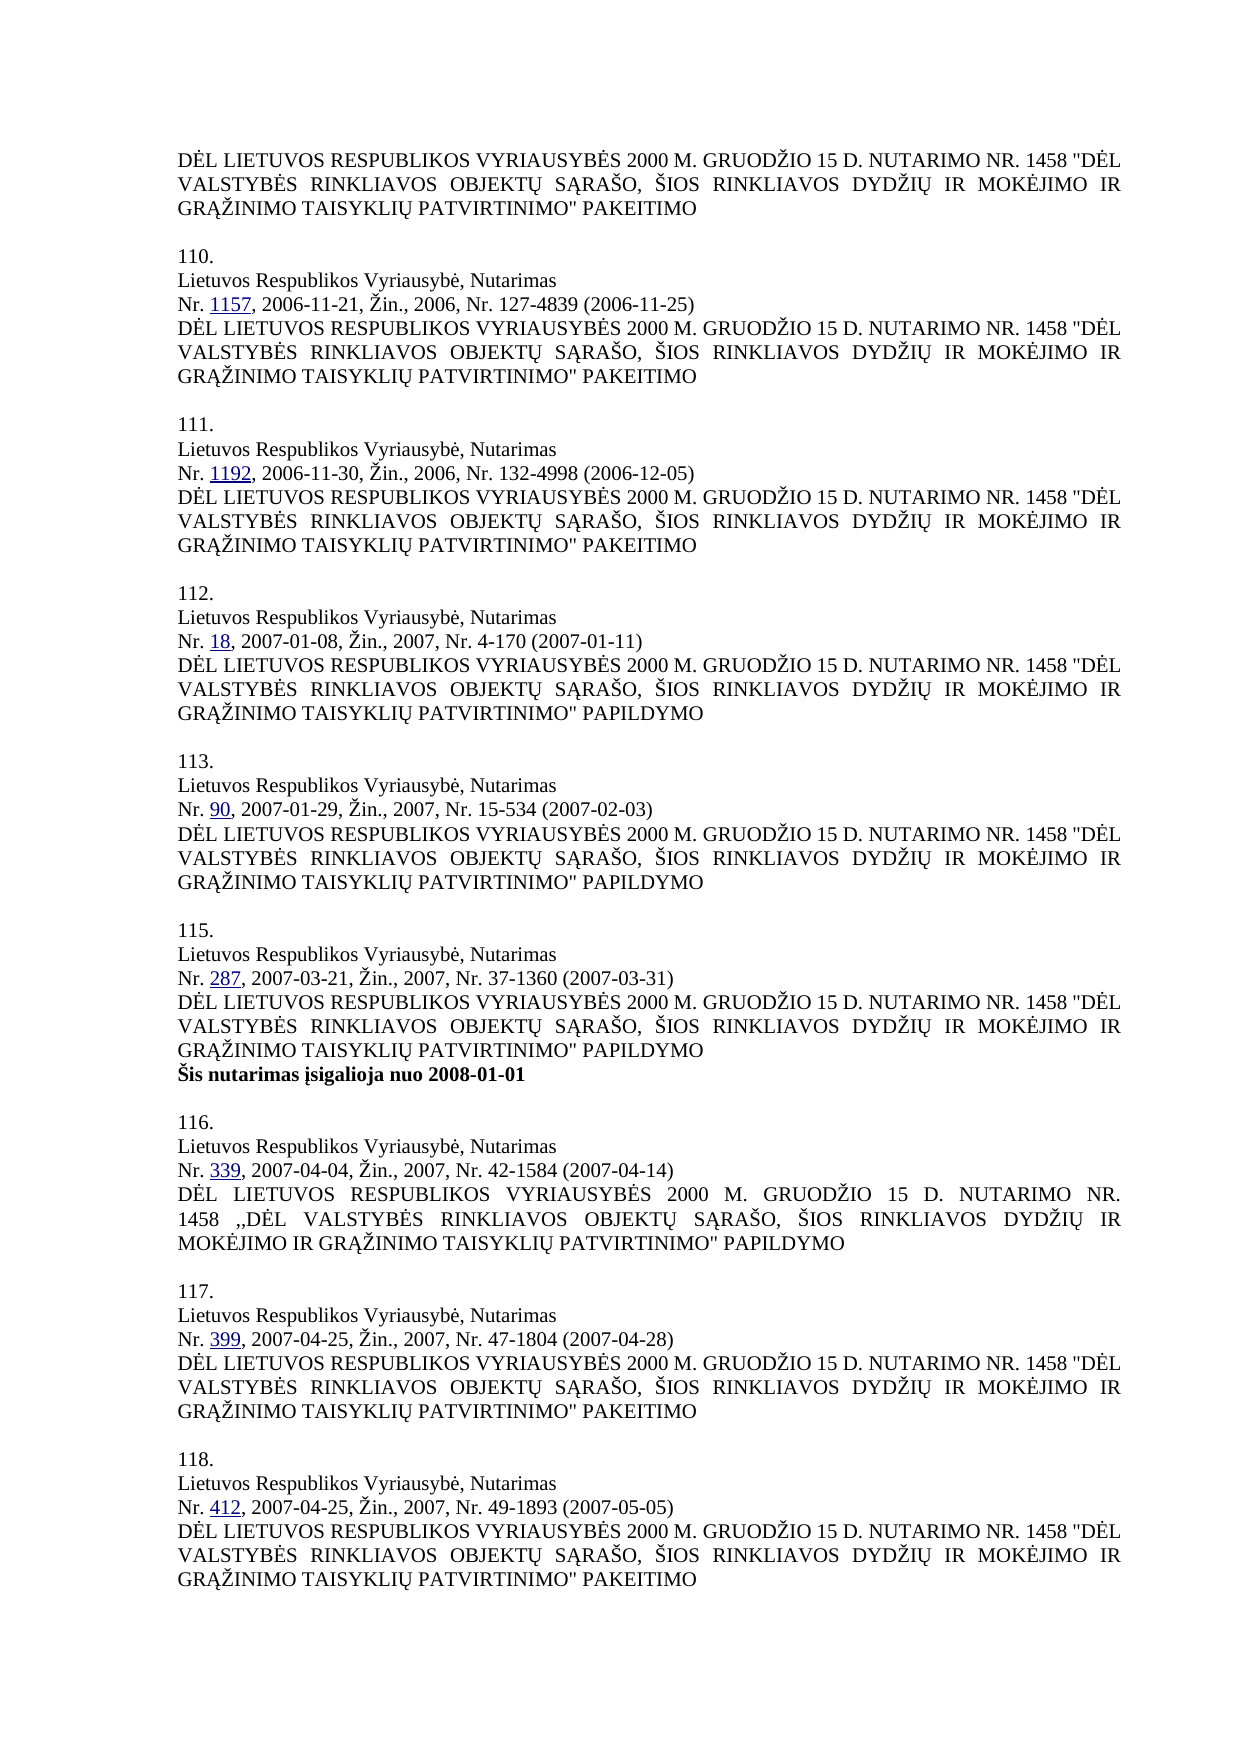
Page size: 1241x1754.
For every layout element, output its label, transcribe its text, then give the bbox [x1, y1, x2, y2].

text Lietuvos Respublikos Vyriausybė, Nutarimas [177, 1303, 1122, 1327]
text DĖL LIETUVOS RESPUBLIKOS VYRIAUSYBĖS 2000 M. GRUODŽIO 15 D. NUTARIMO NR. 1458 "DĖL VALSTYBĖS RINKLIAVOS OBJEKTŲ SĄRAŠO, ŠIOS RINKLIAVOS DYDŽIŲ IR MOKĖJIMO IR GRĄŽINIMO TAISYKLIŲ PATVIRTINIMO" PAKEITIMO [177, 484, 1122, 557]
text DĖL LIETUVOS RESPUBLIKOS VYRIAUSYBĖS 2000 M. GRUODŽIO 15 D. NUTARIMO NR. 1458 "DĖL VALSTYBĖS RINKLIAVOS OBJEKTŲ SĄRAŠO, ŠIOS RINKLIAVOS DYDŽIŲ IR MOKĖJIMO IR GRĄŽINIMO TAISYKLIŲ PATVIRTINIMO" PAKEITIMO [177, 148, 1122, 220]
text DĖL LIETUVOS RESPUBLIKOS VYRIAUSYBĖS 2000 M. GRUODŽIO 15 D. NUTARIMO NR. 1458 "DĖL VALSTYBĖS RINKLIAVOS OBJEKTŲ SĄRAŠO, ŠIOS RINKLIAVOS DYDŽIŲ IR MOKĖJIMO IR GRĄŽINIMO TAISYKLIŲ PATVIRTINIMO" PAPILDYMO [177, 821, 1122, 894]
text 118. [177, 1447, 1122, 1471]
text DĖL LIETUVOS RESPUBLIKOS VYRIAUSYBĖS 2000 M. GRUODŽIO 15 D. NUTARIMO NR. 1458 ,,DĖL VALSTYBĖS RINKLIAVOS OBJEKTŲ SĄRAŠO, ŠIOS RINKLIAVOS DYDŽIŲ IR MOKĖJIMO IR GRĄŽINIMO TAISYKLIŲ PATVIRTINIMO" PAPILDYMO [177, 1182, 1122, 1254]
text Nr. 1157, 2006-11-21, Žin., 2006, Nr. 127-4839 (2006-11-25) [177, 292, 1122, 316]
text Lietuvos Respublikos Vyriausybė, Nutarimas [177, 942, 1122, 966]
text 111. [177, 412, 1122, 436]
text DĖL LIETUVOS RESPUBLIKOS VYRIAUSYBĖS 2000 M. GRUODŽIO 15 D. NUTARIMO NR. 1458 "DĖL VALSTYBĖS RINKLIAVOS OBJEKTŲ SĄRAŠO, ŠIOS RINKLIAVOS DYDŽIŲ IR MOKĖJIMO IR GRĄŽINIMO TAISYKLIŲ PATVIRTINIMO" PAPILDYMO [177, 990, 1122, 1062]
text 116. [177, 1110, 1122, 1134]
text 112. [177, 581, 1122, 605]
text DĖL LIETUVOS RESPUBLIKOS VYRIAUSYBĖS 2000 M. GRUODŽIO 15 D. NUTARIMO NR. 1458 "DĖL VALSTYBĖS RINKLIAVOS OBJEKTŲ SĄRAŠO, ŠIOS RINKLIAVOS DYDŽIŲ IR MOKĖJIMO IR GRĄŽINIMO TAISYKLIŲ PATVIRTINIMO" PAPILDYMO [177, 653, 1122, 725]
text DĖL LIETUVOS RESPUBLIKOS VYRIAUSYBĖS 2000 M. GRUODŽIO 15 D. NUTARIMO NR. 1458 "DĖL VALSTYBĖS RINKLIAVOS OBJEKTŲ SĄRAŠO, ŠIOS RINKLIAVOS DYDŽIŲ IR MOKĖJIMO IR GRĄŽINIMO TAISYKLIŲ PATVIRTINIMO" PAKEITIMO [177, 1351, 1122, 1423]
text DĖL LIETUVOS RESPUBLIKOS VYRIAUSYBĖS 2000 M. GRUODŽIO 15 D. NUTARIMO NR. 1458 "DĖL VALSTYBĖS RINKLIAVOS OBJEKTŲ SĄRAŠO, ŠIOS RINKLIAVOS DYDŽIŲ IR MOKĖJIMO IR GRĄŽINIMO TAISYKLIŲ PATVIRTINIMO" PAKEITIMO [177, 316, 1122, 388]
text DĖL LIETUVOS RESPUBLIKOS VYRIAUSYBĖS 2000 M. GRUODŽIO 15 D. NUTARIMO NR. 1458 "DĖL VALSTYBĖS RINKLIAVOS OBJEKTŲ SĄRAŠO, ŠIOS RINKLIAVOS DYDŽIŲ IR MOKĖJIMO IR GRĄŽINIMO TAISYKLIŲ PATVIRTINIMO" PAKEITIMO [177, 1519, 1122, 1591]
text Nr. 399, 2007-04-25, Žin., 2007, Nr. 47-1804 (2007-04-28) [177, 1327, 1122, 1351]
text Lietuvos Respublikos Vyriausybė, Nutarimas [177, 1134, 1122, 1158]
text 115. [177, 918, 1122, 942]
text Lietuvos Respublikos Vyriausybė, Nutarimas [177, 436, 1122, 461]
text 110. [177, 244, 1122, 268]
text 113. [177, 749, 1122, 773]
text Lietuvos Respublikos Vyriausybė, Nutarimas [177, 1471, 1122, 1495]
text Lietuvos Respublikos Vyriausybė, Nutarimas [177, 605, 1122, 629]
text Lietuvos Respublikos Vyriausybė, Nutarimas [177, 773, 1122, 797]
text Lietuvos Respublikos Vyriausybė, Nutarimas [177, 268, 1122, 292]
text Nr. 90, 2007-01-29, Žin., 2007, Nr. 15-534 (2007-02-03) [177, 797, 1122, 821]
text Nr. 18, 2007-01-08, Žin., 2007, Nr. 4-170 (2007-01-11) [177, 629, 1122, 653]
text 117. [177, 1279, 1122, 1303]
text Nr. 1192, 2006-11-30, Žin., 2006, Nr. 132-4998 (2006-12-05) [177, 461, 1122, 484]
text Nr. 339, 2007-04-04, Žin., 2007, Nr. 42-1584 (2007-04-14) [177, 1158, 1122, 1182]
text Nr. 287, 2007-03-21, Žin., 2007, Nr. 37-1360 (2007-03-31) [177, 966, 1122, 990]
text Šis nutarimas įsigalioja nuo 2008-01-01 [177, 1062, 1122, 1086]
text Nr. 412, 2007-04-25, Žin., 2007, Nr. 49-1893 (2007-05-05) [177, 1495, 1122, 1519]
